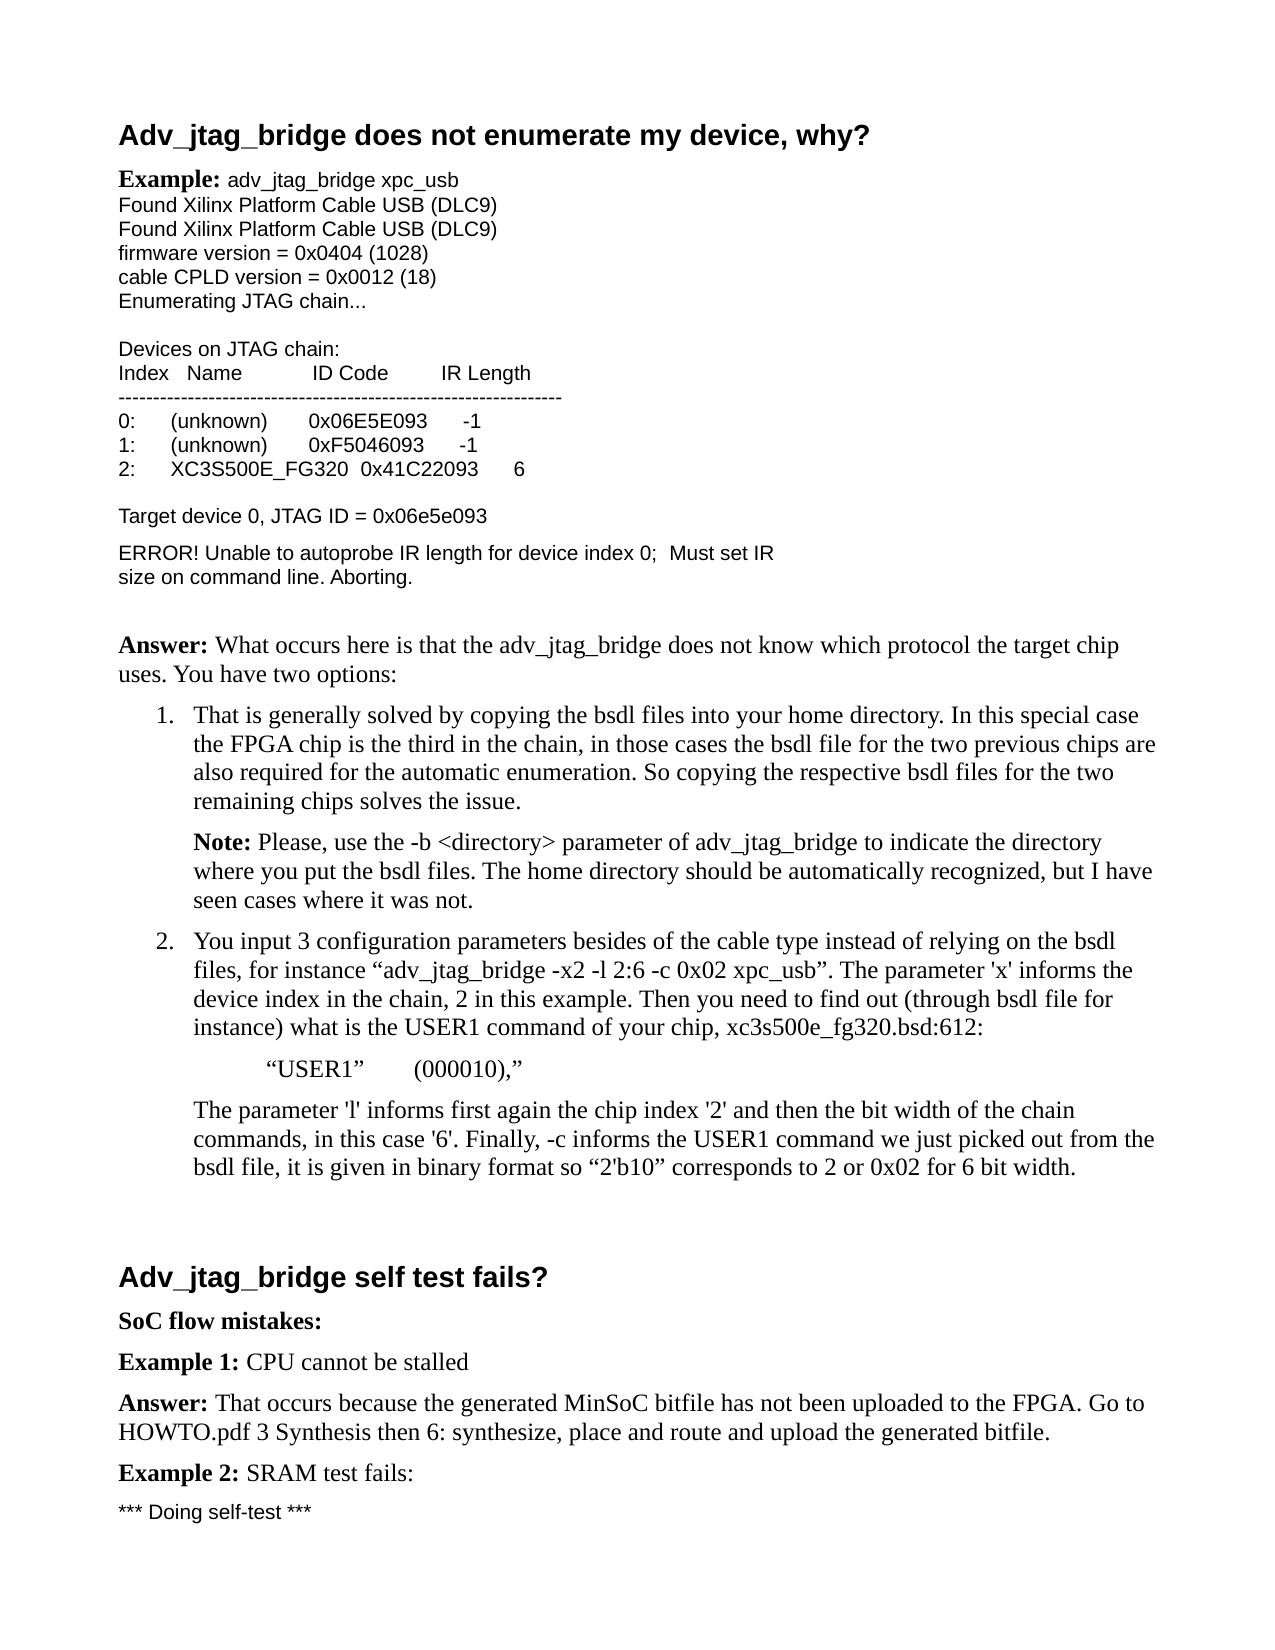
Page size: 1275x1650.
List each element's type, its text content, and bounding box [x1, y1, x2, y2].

text ERROR! Unable to autoprobe IR length for device index 0; Must set IR size on command line. Aborting. [118, 541, 1157, 589]
text SoC flow mistakes: [118, 1306, 1157, 1335]
subtitle Adv_jtag_bridge self test fails? [118, 1260, 1157, 1293]
text Example 1: CPU cannot be stalled [118, 1347, 1157, 1376]
list That is generally solved by copying the bsdl files into your home directory. In this special case the FPGA chip is the third in the chain, in those cases the bsdl file for the two previous chips are also required for the automatic enumeration. So copying the respective bsdl files for the two remaining chips solves the issue. [156, 700, 1157, 815]
list The parameter 'l' informs first again the chip index '2' and then the bit width of the chain commands, in this case '6'. Finally, -c informs the USER1 command we just picked out from the bsdl file, it is given in binary format so “2'b10” corresponds to 2 or 0x02 for 6 bit width. [156, 1095, 1157, 1181]
text Answer: What occurs here is that the adv_jtag_bridge does not know which protocol the target chip uses. You have two options: [118, 630, 1157, 687]
text Example: adv_jtag_bridge xpc_usb Found Xilinx Platform Cable USB (DLC9) Found Xilinx Platform Cable USB (DLC9) firmware version = 0x0404 (1028) cable CPLD version = 0x0012 (18) Enumerating JTAG chain... Devices on JTAG chain: Index Name ID Code IR Length ---------------------------------------------------------------- 0: (unknown) 0x06E5E093 -1 1: (unknown) 0xF5046093 -1 2: XC3S500E_FG320 0x41C22093 6 Target device 0, JTAG ID = 0x06e5e093 [118, 164, 1157, 528]
text “USER1” (000010),” [118, 1054, 1157, 1082]
text Example 2: SRAM test fails: [118, 1458, 1157, 1487]
list Note: Please, use the -b <directory> parameter of adv_jtag_bridge to indicate the directory where you put the bsdl files. The home directory should be automatically recognized, but I have seen cases where it was not. [156, 827, 1157, 914]
text *** Doing self-test *** [118, 1500, 1157, 1524]
subtitle Adv_jtag_bridge does not enumerate my device, why? [118, 118, 1157, 152]
list You input 3 configuration parameters besides of the cable type instead of relying on the bsdl files, for instance “adv_jtag_bridge -x2 -l 2:6 -c 0x02 xpc_usb”. The parameter 'x' informs the device index in the chain, 2 in this example. Then you need to find out (through bsdl file for instance) what is the USER1 command of your chip, xc3s500e_fg320.bsd:612: [156, 926, 1157, 1041]
text Answer: That occurs because the generated MinSoC bitfile has not been uploaded to the FPGA. Go to HOWTO.pdf 3 Synthesis then 6: synthesize, place and route and upload the generated bitfile. [118, 1388, 1157, 1446]
